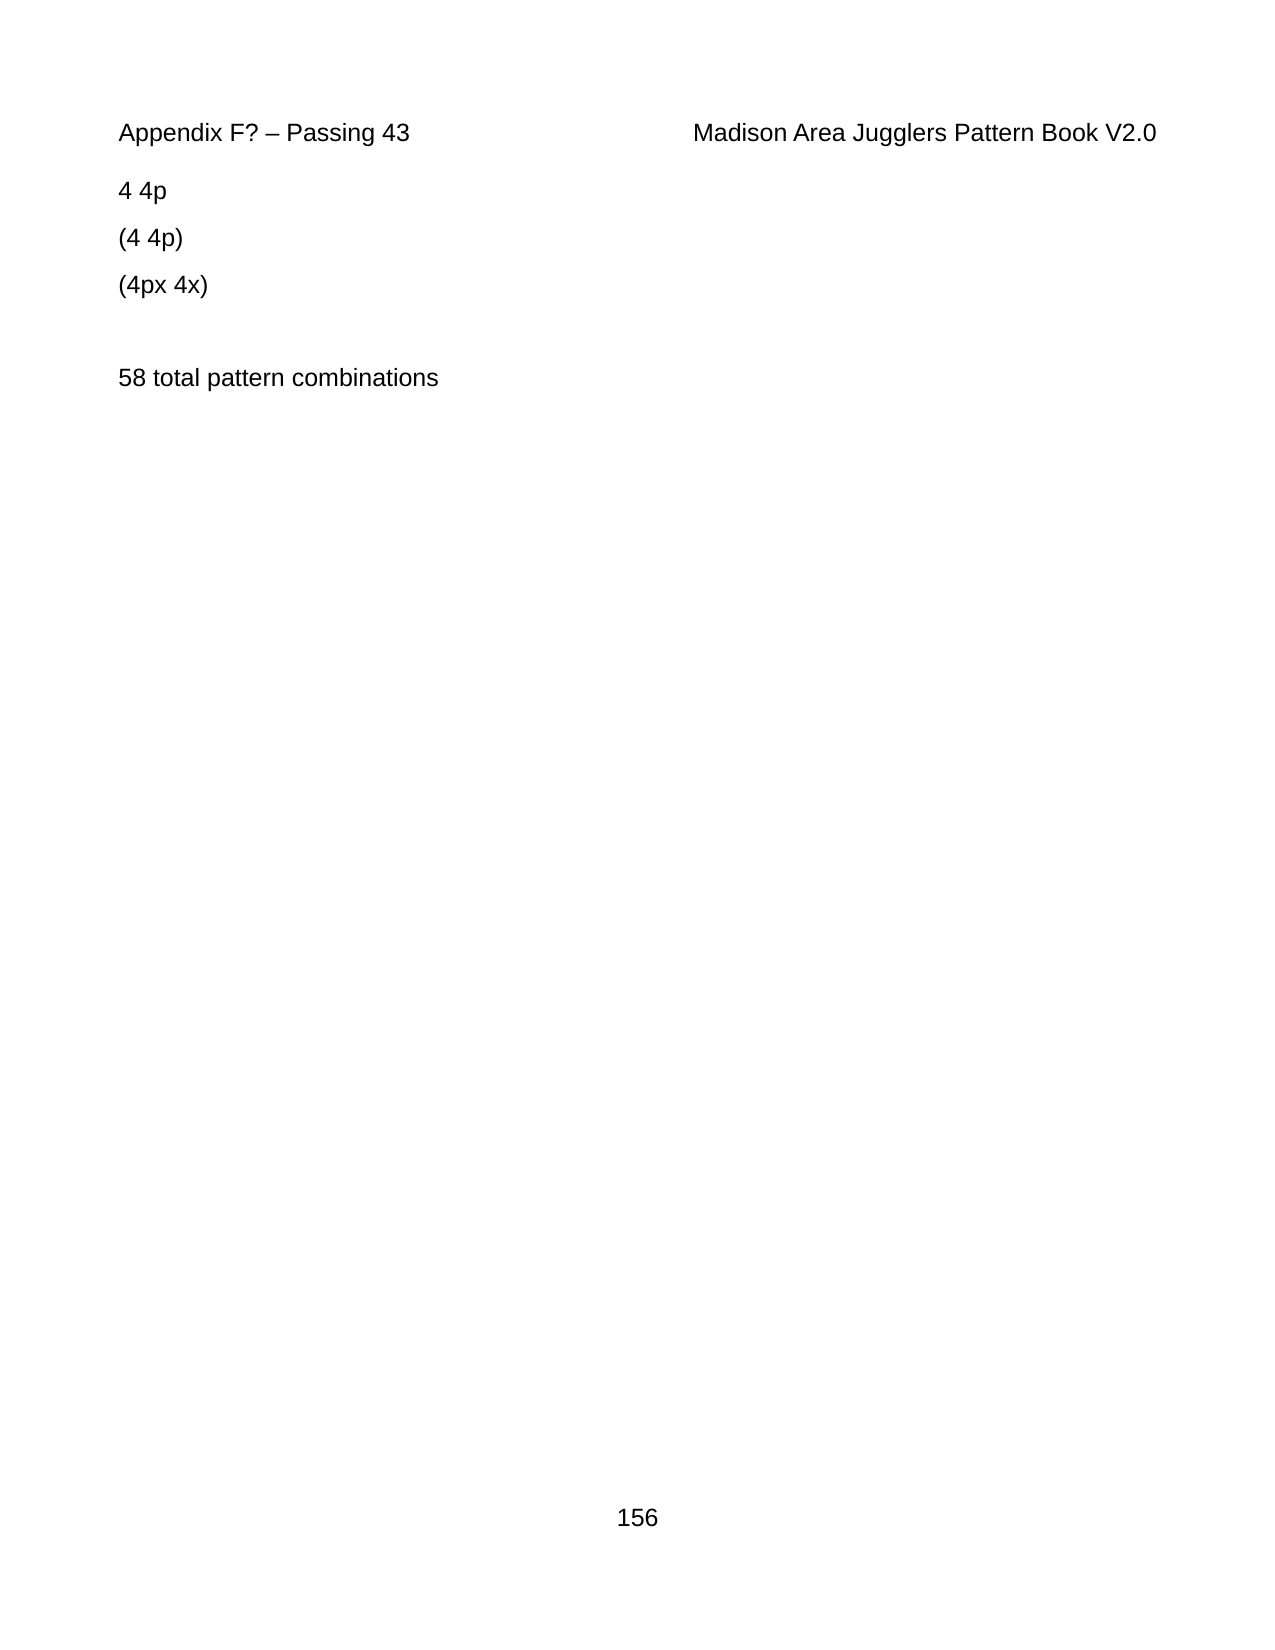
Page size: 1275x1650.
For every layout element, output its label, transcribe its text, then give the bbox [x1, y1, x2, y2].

text (4px 4x) [118, 270, 1157, 299]
text (4 4p) [118, 223, 1157, 252]
text 4 4p [118, 176, 1157, 205]
text 58 total pattern combinations [118, 363, 1157, 392]
